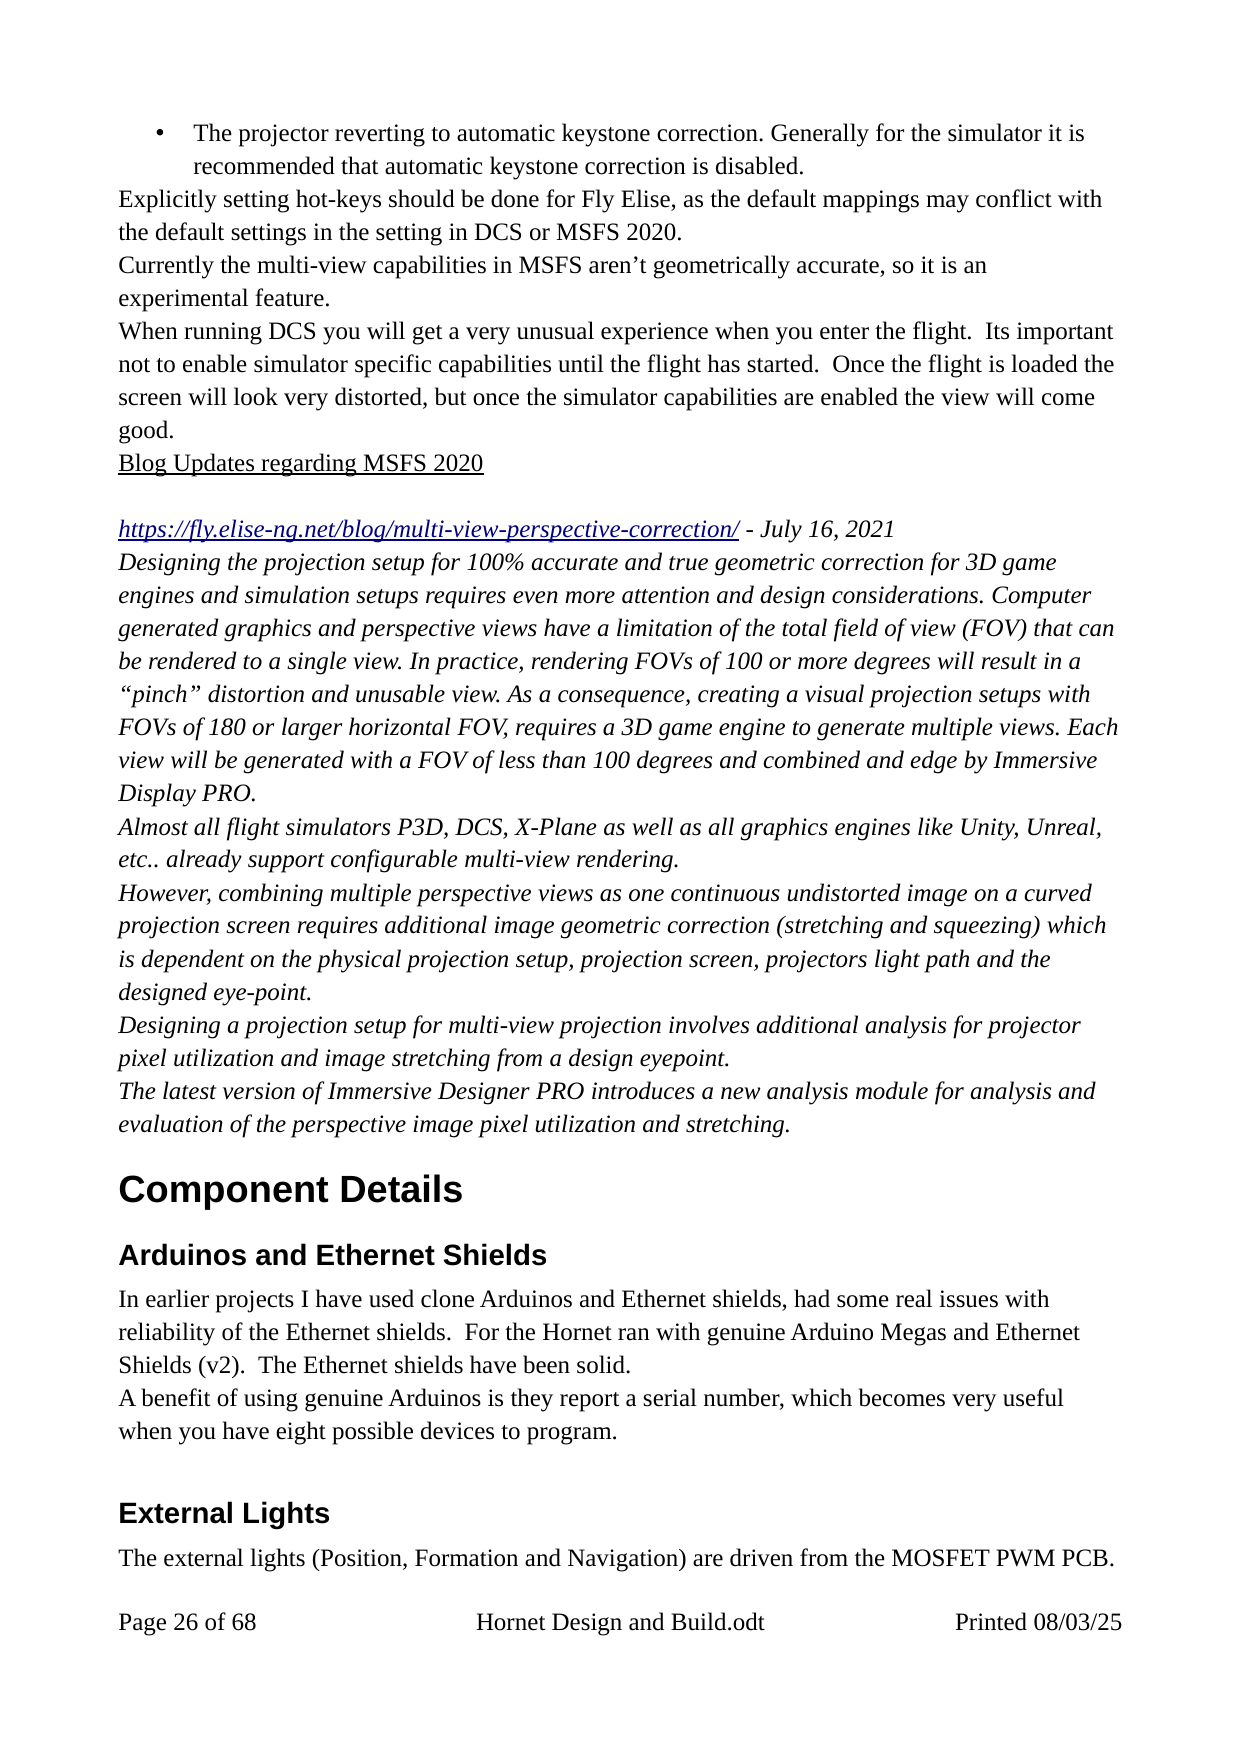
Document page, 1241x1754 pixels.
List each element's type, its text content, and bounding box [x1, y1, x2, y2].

subtitle Component Details [118, 1167, 1122, 1210]
text In earlier projects I have used clone Arduinos and Ethernet shields, had some real issues with reliability of the Ethernet shields. For the Hornet ran with genuine Arduino Megas and Ethernet Shields (v2). The Ethernet shields have been solid. [118, 1284, 1122, 1378]
text Designing the projection setup for 100% accurate and true geometric correction for 3D game engines and simulation setups requires even more attention and design considerations. Computer generated graphics and perspective views have a limitation of the total field of view (FOV) that can be rendered to a single view. In practice, rendering FOVs of 100 or more degrees will result in a “pinch” distortion and unusable view. As a consequence, creating a visual projection setups with FOVs of 180 or larger horizontal FOV, requires a 3D game engine to generate multiple views. Each view will be generated with a FOV of less than 100 degrees and combined and edge by Immersive Display PRO. [118, 547, 1122, 807]
text A benefit of using genuine Arduinos is they report a serial number, which becomes very useful when you have eight possible devices to program. [118, 1383, 1122, 1444]
text https://fly.elise-ng.net/blog/multi-view-perspective-correction/ - July 16, 2021 [118, 514, 1122, 543]
text When running DCS you will get a very unusual experience when you enter the flight. Its important not to enable simulator specific capabilities until the flight has started. Once the flight is loaded the screen will look very distorted, but once the simulator capabilities are enabled the view will come good. [118, 316, 1122, 444]
text Designing a projection setup for multi-view projection involves additional analysis for projector pixel utilization and image stretching from a design eyepoint. [118, 1010, 1122, 1071]
text However, combining multiple perspective views as one continuous undistorted image on a curved projection screen requires additional image geometric correction (stretching and squeezing) which is dependent on the physical projection setup, projection screen, projectors light path and the designed eye-point. [118, 878, 1122, 1005]
subtitle Arduinos and Ethernet Shields [118, 1237, 1122, 1271]
text Currently the multi-view capabilities in MSFS aren’t geometrically accurate, so it is an experimental feature. [118, 250, 1122, 312]
text Almost all flight simulators P3D, DCS, X-Plane as well as all graphics engines like Unity, Unreal, etc.. already support configurable multi-view rendering. [118, 812, 1122, 873]
text Explicitly setting hot-keys should be done for Fly Elise, as the default mappings may conflict with the default settings in the setting in DCS or MSFS 2020. [118, 184, 1122, 246]
list The projector reverting to automatic keystone correction. Generally for the simulator it is recommended that automatic keystone correction is disabled. [156, 118, 1122, 180]
text The latest version of Immersive Designer PRO introduces a new analysis module for analysis and evaluation of the perspective image pixel utilization and stretching. [118, 1076, 1122, 1137]
text Blog Updates regarding MSFS 2020 [118, 448, 1122, 477]
text The external lights (Position, Formation and Navigation) are driven from the MOSFET PWM PCB. [118, 1543, 1122, 1571]
subtitle External Lights [118, 1496, 1122, 1530]
